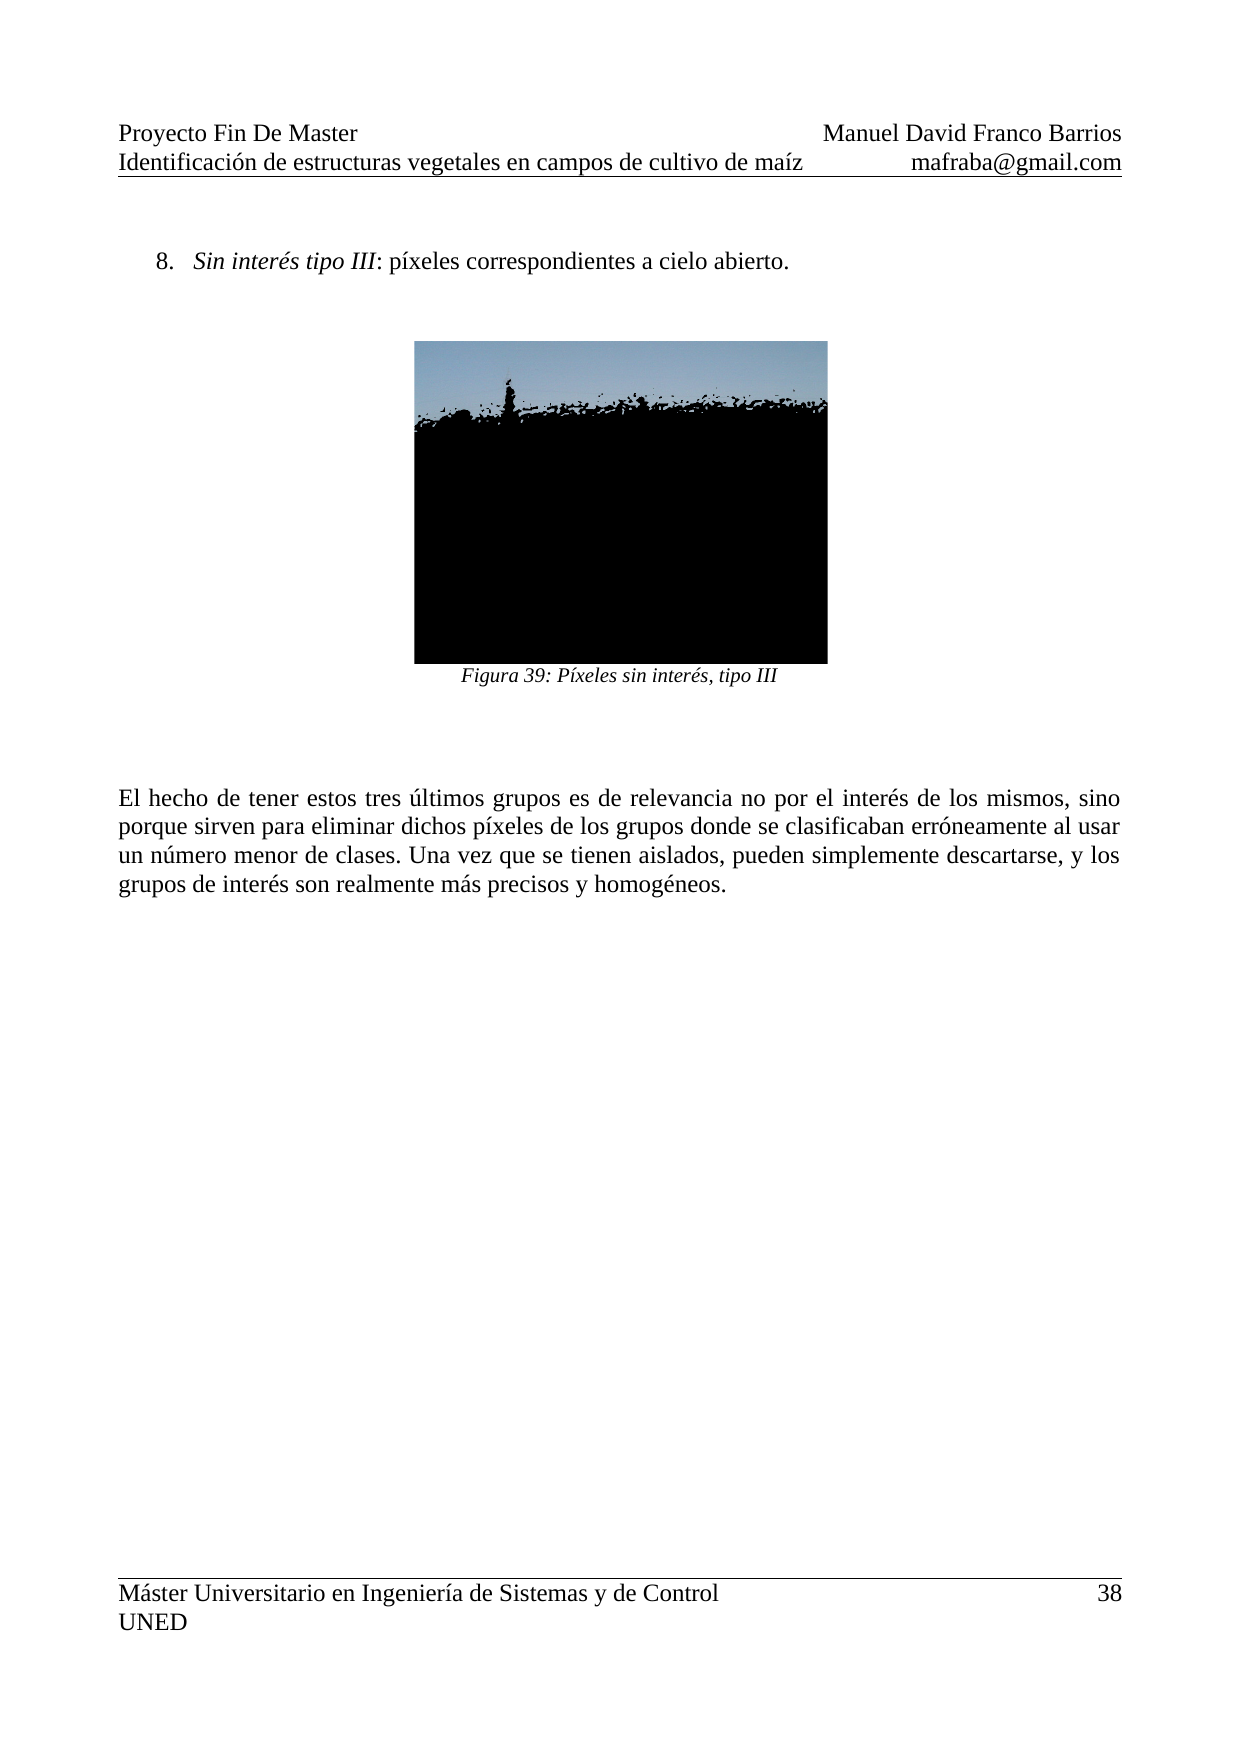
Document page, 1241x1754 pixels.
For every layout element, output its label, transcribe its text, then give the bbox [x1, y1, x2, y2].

text El hecho de tener estos tres últimos grupos es de relevancia no por el interés de los mismos, sino porque sirven para eliminar dichos píxeles de los grupos donde se clasificaban erróneamente al usar un número menor de clases. Una vez que se tienen aislados, pueden simplemente descartarse, y los grupos de interés son realmente más precisos y homogéneos. [118, 783, 1122, 898]
list Sin interés tipo III: píxeles correspondientes a cielo abierto. [156, 246, 1122, 275]
picture [414, 341, 828, 664]
text Figura 39: Píxeles sin interés, tipo III [414, 664, 826, 687]
